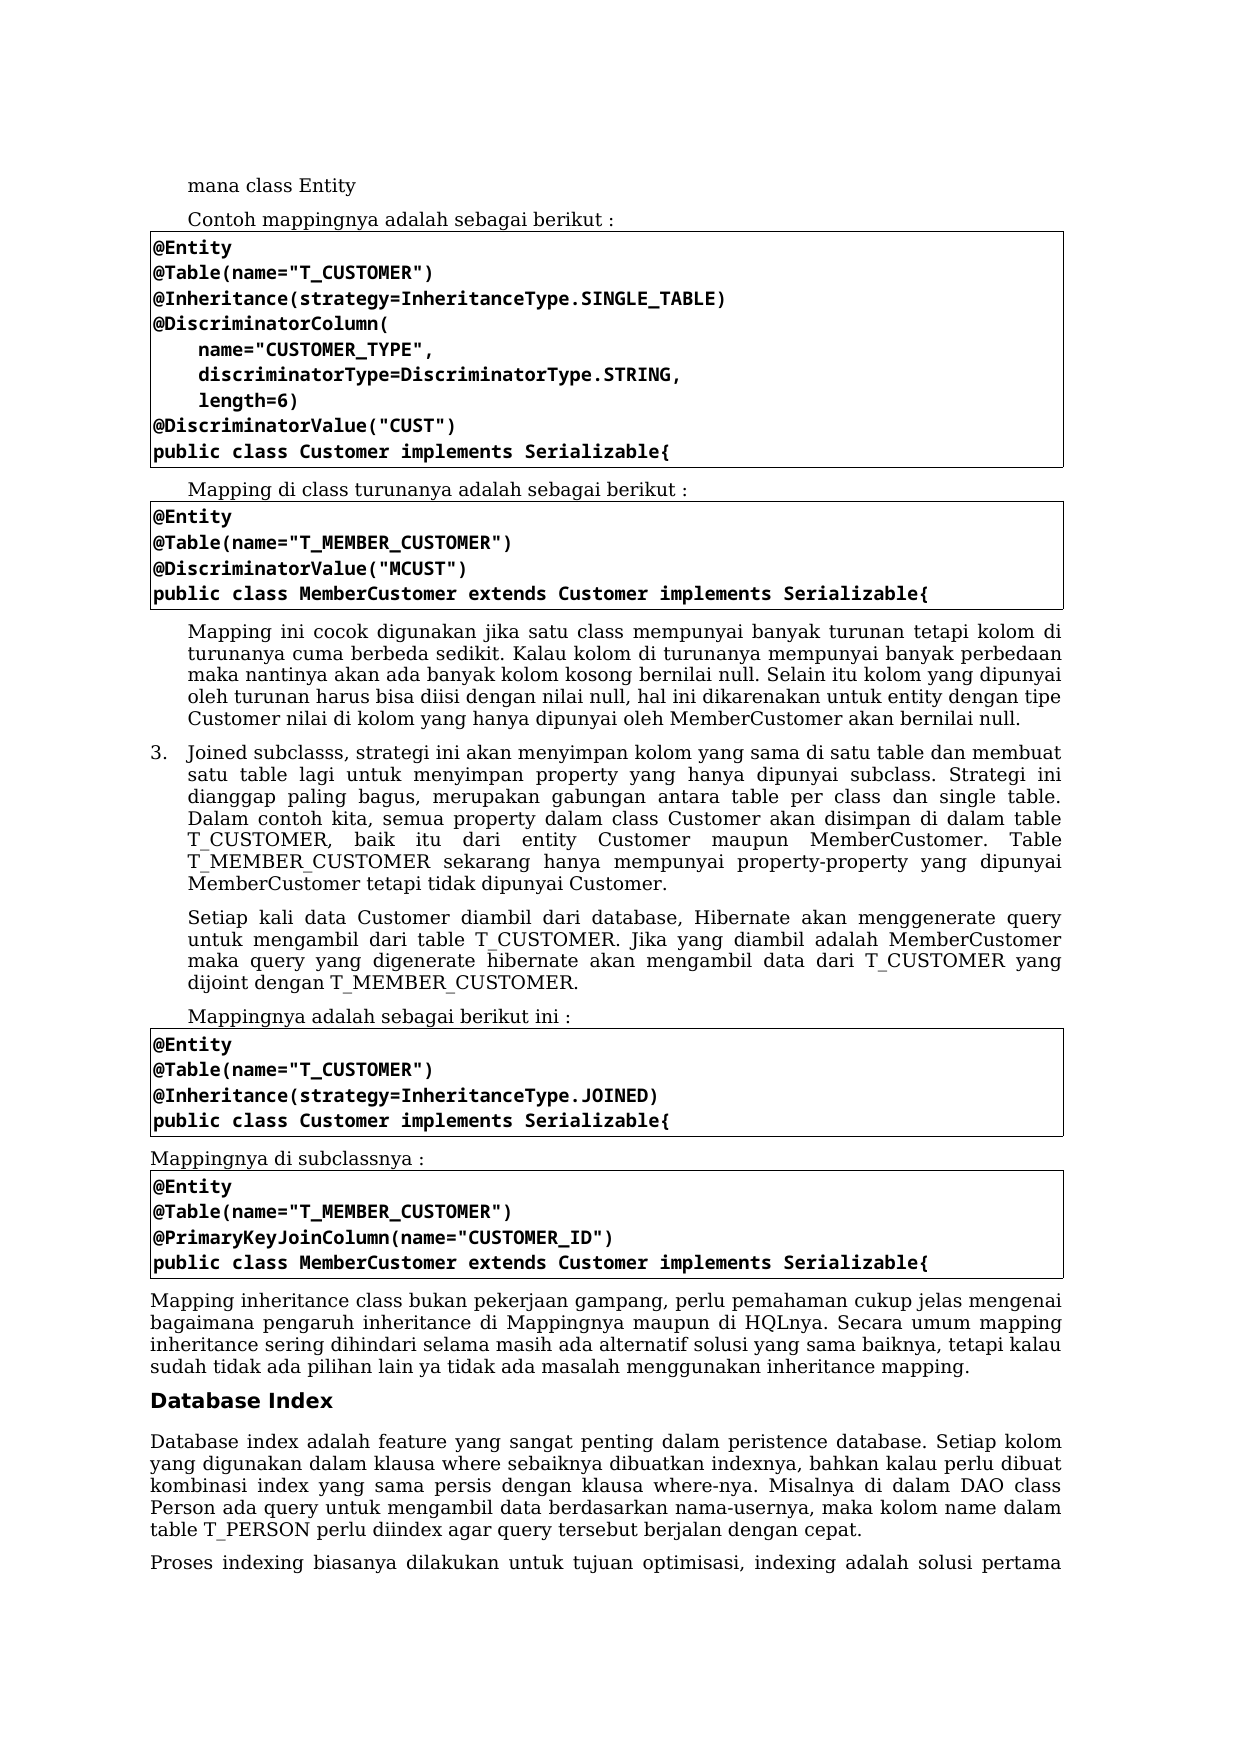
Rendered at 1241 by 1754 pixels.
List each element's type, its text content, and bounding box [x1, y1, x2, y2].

list Mapping di class turunanya adalah sebagai berikut : [150, 479, 1063, 501]
text @PrimaryKeyJoinColumn(name="CUSTOMER_ID") [151, 1221, 1063, 1246]
text discriminatorType=DiscriminatorType.STRING, [151, 359, 1063, 384]
list mana class Entity [150, 176, 1063, 197]
text @Table(name="T_MEMBER_CUSTOMER") [151, 526, 1063, 552]
text @Table(name="T_MEMBER_CUSTOMER") [151, 1195, 1063, 1221]
list Contoh mappingnya adalah sebagai berikut : [150, 209, 1063, 231]
list Joined subclasss, strategi ini akan menyimpan kolom yang sama di satu table dan membuat satu table lagi untuk menyimpan property yang hanya dipunyai subclass. Strategi ini dianggap paling bagus, merupakan gabungan antara table per class dan single table. Dalam contoh kita, semua property dalam class Customer akan disimpan di dalam table T_CUSTOMER, baik itu dari entity Customer maupun MemberCustomer. Table T_MEMBER_CUSTOMER sekarang hanya mempunyai property-property yang dipunyai MemberCustomer tetapi tidak dipunyai Customer. [150, 742, 1063, 895]
subtitle Database Index [150, 1389, 1063, 1413]
list Mappingnya adalah sebagai berikut ini : [150, 1006, 1063, 1028]
text @DiscriminatorValue("CUST") [151, 410, 1063, 435]
text public class Customer implements Serializable{ [151, 1104, 1063, 1136]
text name="CUSTOMER_TYPE", [151, 333, 1063, 359]
text @Inheritance(strategy=InheritanceType.JOINED) [151, 1079, 1063, 1104]
text length=6) [151, 384, 1063, 410]
text Mappingnya di subclassnya : [150, 1148, 1063, 1170]
text Database index adalah feature yang sangat penting dalam peristence database. Setiap kolom yang digunakan dalam klausa where sebaiknya dibuatkan indexnya, bahkan kalau perlu dibuat kombinasi index yang sama persis dengan klausa where-nya. Misalnya di dalam DAO class Person ada query untuk mengambil data berdasarkan nama-usernya, maka kolom name dalam table T_PERSON perlu diindex agar query tersebut berjalan dengan cepat. [150, 1431, 1063, 1541]
list Mapping ini cocok digunakan jika satu class mempunyai banyak turunan tetapi kolom di turunanya cuma berbeda sedikit. Kalau kolom di turunanya mempunyai banyak perbedaan maka nantinya akan ada banyak kolom kosong bernilai null. Selain itu kolom yang dipunyai oleh turunan harus bisa diisi dengan nilai null, hal ini dikarenakan untuk entity dengan tipe Customer nilai di kolom yang hanya dipunyai oleh MemberCustomer akan bernilai null. [150, 621, 1063, 730]
text public class MemberCustomer extends Customer implements Serializable{ [151, 1246, 1063, 1278]
text @DiscriminatorColumn( [151, 308, 1063, 333]
text @Inheritance(strategy=InheritanceType.SINGLE_TABLE) [151, 282, 1063, 308]
text @Entity [151, 232, 1063, 257]
text public class MemberCustomer extends Customer implements Serializable{ [151, 577, 1063, 609]
list Setiap kali data Customer diambil dari database, Hibernate akan menggenerate query untuk mengambil dari table T_CUSTOMER. Jika yang diambil adalah MemberCustomer maka query yang digenerate hibernate akan mengambil data dari T_CUSTOMER yang dijoint dengan T_MEMBER_CUSTOMER. [150, 907, 1063, 994]
text @Entity [151, 1171, 1063, 1195]
text @Table(name="T_CUSTOMER") [151, 1053, 1063, 1079]
text @Table(name="T_CUSTOMER") [151, 257, 1063, 282]
text Mapping inheritance class bukan pekerjaan gampang, perlu pemahaman cukup jelas mengenai bagaimana pengaruh inheritance di Mappingnya maupun di HQLnya. Secara umum mapping inheritance sering dihindari selama masih ada alternatif solusi yang sama baiknya, tetapi kalau sudah tidak ada pilihan lain ya tidak ada masalah menggunakan inheritance mapping. [150, 1290, 1063, 1377]
text public class Customer implements Serializable{ [151, 435, 1063, 467]
text @Entity [151, 502, 1063, 526]
text @DiscriminatorValue("MCUST") [151, 552, 1063, 577]
text Proses indexing biasanya dilakukan untuk tujuan optimisasi, indexing adalah solusi pertama [150, 1552, 1063, 1574]
text @Entity [151, 1029, 1063, 1053]
